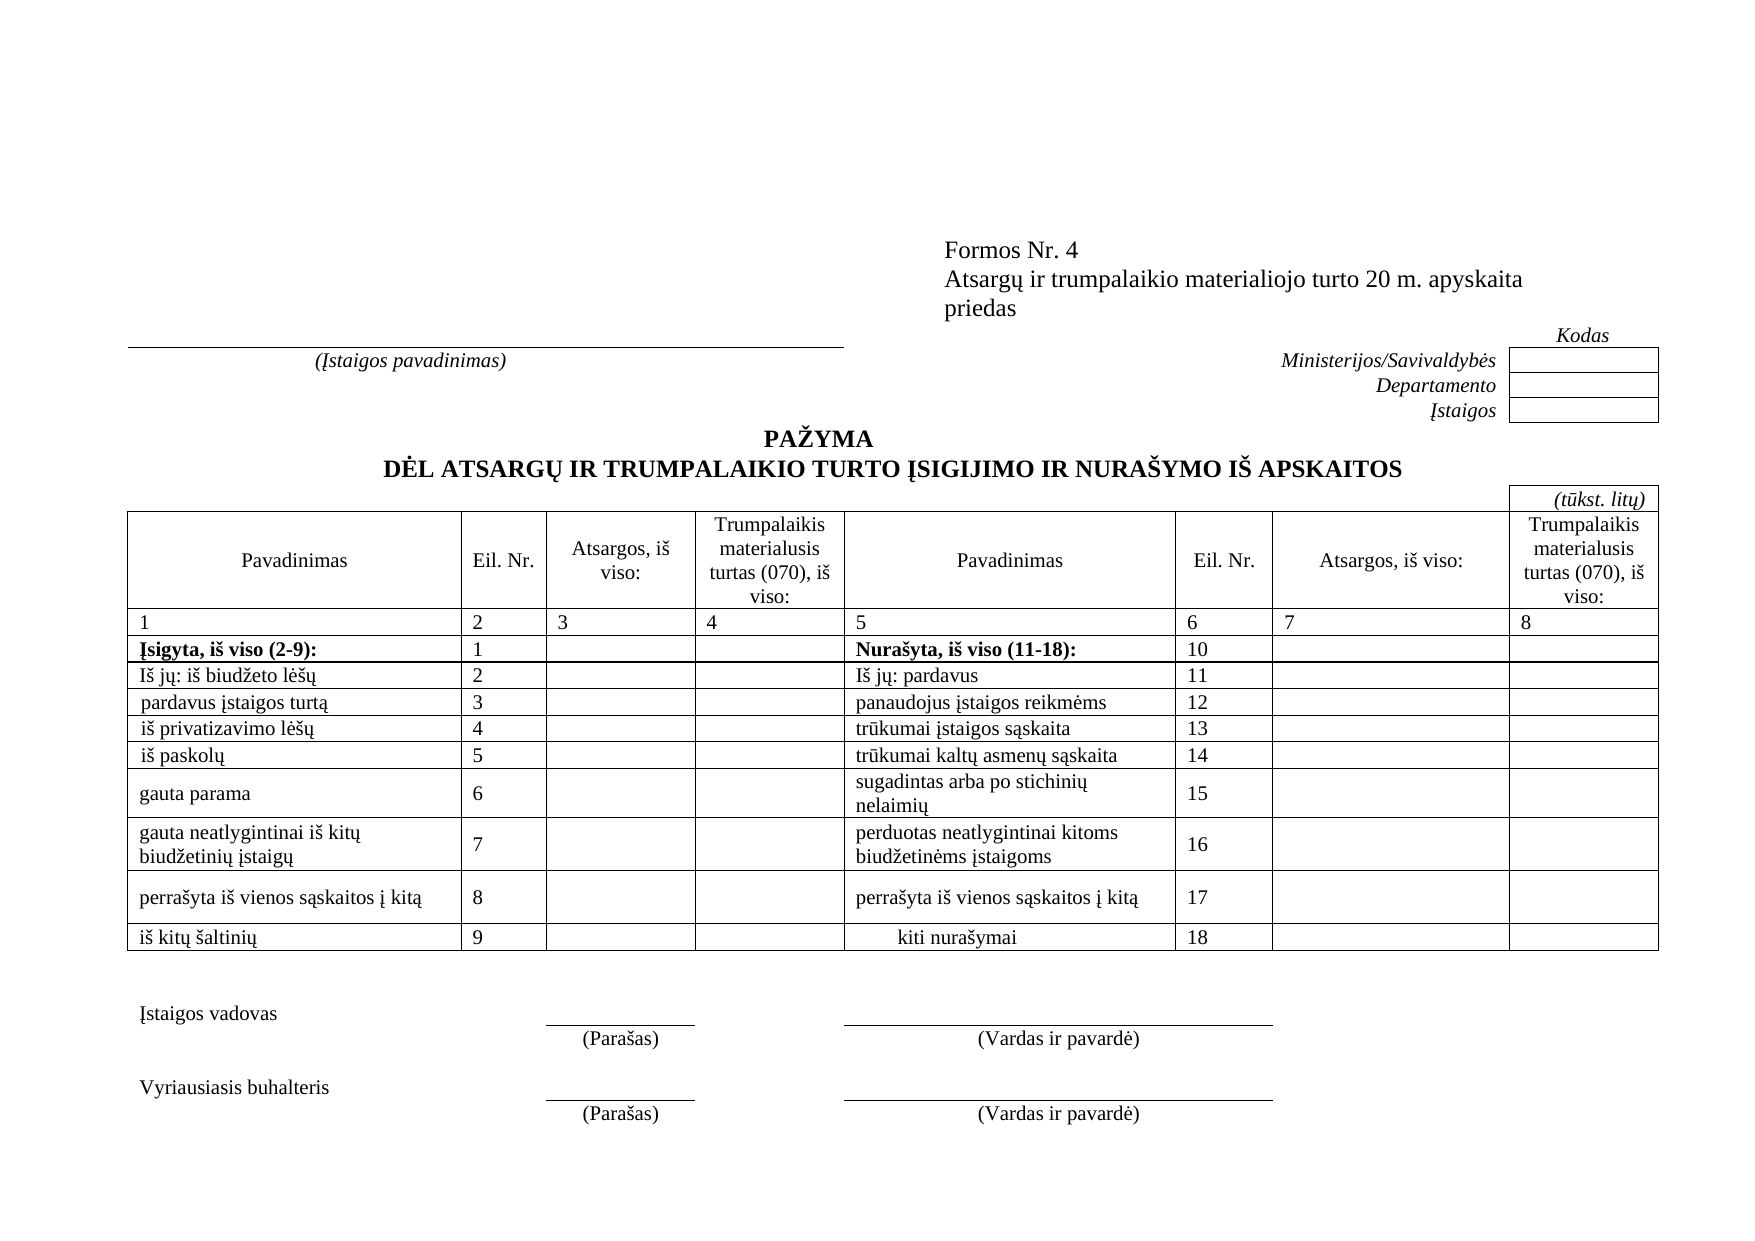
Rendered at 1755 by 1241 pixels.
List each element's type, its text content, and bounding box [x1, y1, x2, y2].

table_header Kodas [1509, 322, 1658, 347]
table_cell Atsargos, iš viso: [547, 512, 695, 608]
table_cell perrašyta iš vienos sąskaitos į kitą [128, 871, 461, 923]
table_cell 5 [462, 742, 546, 768]
table_cell iš privatizavimo lėšų [128, 716, 461, 741]
table_cell [1509, 951, 1658, 975]
table_cell pardavus įstaigos turtą [128, 689, 461, 714]
table_cell [844, 951, 1273, 975]
table_cell [1509, 1125, 1658, 1150]
table_header [979, 322, 1176, 347]
table_cell [1510, 398, 1658, 422]
table_cell gauta parama [128, 769, 461, 817]
table_cell [546, 1000, 695, 1025]
table_cell Atsargos, iš viso: [1273, 512, 1509, 608]
table_cell [979, 1125, 1176, 1150]
table_cell (Parašas) [546, 1026, 695, 1050]
table_cell 13 [1176, 716, 1272, 741]
table_cell [1273, 1100, 1509, 1125]
table_cell [1273, 636, 1509, 661]
table_cell [1273, 1000, 1509, 1025]
table_cell 16 [1176, 818, 1272, 870]
table_cell 12 [1176, 689, 1272, 714]
table_cell [1510, 924, 1658, 950]
table_cell [695, 1100, 844, 1125]
table_cell [979, 372, 1176, 397]
table_cell 5 [845, 609, 1175, 635]
table_cell Pavadinimas [128, 512, 461, 608]
table_cell [979, 1000, 1176, 1025]
table_cell 6 [462, 769, 546, 817]
table_cell [547, 769, 695, 817]
table_cell [696, 924, 844, 950]
table_cell [1273, 716, 1509, 741]
table_cell [546, 485, 695, 511]
table_cell 9 [462, 924, 546, 950]
table_cell Iš jų: iš biudžeto lėšų [128, 663, 461, 688]
table_cell [128, 485, 461, 511]
table_cell [128, 1025, 546, 1050]
table_cell Trumpalaikis materialusis turtas (070), iš viso: [696, 512, 844, 608]
table_cell [844, 347, 979, 372]
table_cell kiti nurašymai [845, 924, 1175, 950]
table_cell [1273, 742, 1509, 768]
table_cell 14 [1176, 742, 1272, 768]
table_cell [547, 742, 695, 768]
table_cell 10 [1176, 636, 1272, 661]
table_cell [1509, 1050, 1658, 1075]
text Atsargų ir trumpalaikio materialiojo turto 20 m. apyskaita [118, 264, 1636, 293]
table_cell [1273, 951, 1509, 975]
table_cell perduotas neatlygintinai kitoms biudžetinėms įstaigoms [845, 818, 1175, 870]
table_cell [844, 1075, 1273, 1100]
table_cell [1510, 818, 1658, 870]
table_cell [1273, 485, 1509, 511]
table_cell Įstaigos [1229, 397, 1509, 422]
table_cell [1273, 689, 1509, 714]
table_cell [1510, 663, 1658, 688]
table_cell [546, 372, 695, 397]
table_header [844, 322, 979, 347]
table_cell [979, 975, 1176, 1000]
table_cell [461, 1125, 546, 1150]
table_cell [695, 951, 844, 975]
table_header [1229, 322, 1509, 347]
table_cell [844, 372, 979, 397]
table_cell [844, 1000, 979, 1025]
table_cell [546, 397, 695, 422]
table_header [546, 322, 695, 347]
table_cell [1176, 397, 1229, 422]
table_cell [546, 1075, 695, 1100]
table_cell [696, 818, 844, 870]
table_cell [128, 1100, 546, 1125]
table_cell [1510, 348, 1658, 372]
table_cell 2 [462, 609, 546, 635]
table_cell [1510, 742, 1658, 768]
table_cell [696, 689, 844, 714]
table_cell [546, 975, 695, 1000]
table_cell [695, 348, 844, 372]
table_cell 8 [462, 871, 546, 923]
table_cell Įsigyta, iš viso (2-9): [128, 636, 461, 661]
table_cell [461, 372, 546, 397]
table_cell (Vardas ir pavardė) [844, 1026, 1273, 1050]
table_cell [844, 975, 979, 1000]
table_cell perrašyta iš vienos sąskaitos į kitą [845, 871, 1175, 923]
table_cell [696, 871, 844, 923]
table_cell [546, 951, 695, 975]
table_cell [1509, 975, 1658, 1000]
table_cell [546, 1050, 695, 1075]
table_cell [695, 1050, 844, 1075]
table_cell [128, 372, 461, 397]
table_cell [128, 1050, 546, 1075]
text priedas [118, 293, 1636, 322]
table_cell [461, 397, 546, 422]
table_cell [1176, 1000, 1273, 1025]
table_cell [1510, 716, 1658, 741]
table_cell [1176, 347, 1229, 372]
table_cell 2 [462, 663, 546, 688]
table_cell [547, 663, 695, 688]
table_cell [695, 1125, 844, 1150]
table_cell [1273, 769, 1509, 817]
table_header [128, 322, 461, 347]
table_cell [128, 951, 546, 975]
table_cell [1176, 372, 1229, 397]
table_cell Eil. Nr. [462, 512, 546, 608]
table_cell [696, 663, 844, 688]
table_cell [1510, 871, 1658, 923]
table_cell Iš jų: pardavus [845, 663, 1175, 688]
table_cell 6 [1176, 609, 1272, 635]
table_cell [547, 689, 695, 714]
table_cell [844, 485, 979, 511]
table_cell [1273, 1125, 1509, 1150]
table_cell [128, 397, 461, 422]
table_cell Pavadinimas [845, 512, 1175, 608]
table_cell [1510, 769, 1658, 817]
table_cell PAŽYMA [128, 422, 1509, 453]
table_cell 3 [547, 609, 695, 635]
table_cell [547, 716, 695, 741]
table_cell [1273, 975, 1509, 1000]
table_cell [979, 485, 1176, 511]
table_cell 3 [462, 689, 546, 714]
table_cell [547, 871, 695, 923]
table_cell trūkumai kaltų asmenų sąskaita [845, 742, 1175, 768]
table_cell [1176, 485, 1273, 511]
table_cell Vyriausiasis buhalteris [128, 1075, 546, 1100]
table_cell [844, 1125, 979, 1150]
table_cell [1273, 1075, 1509, 1100]
table_cell [696, 742, 844, 768]
table_cell panaudojus įstaigos reikmėms [845, 689, 1175, 714]
table_cell [128, 975, 461, 1000]
table_cell 7 [1273, 609, 1509, 635]
table_cell [844, 397, 979, 422]
table_cell iš paskolų [128, 742, 461, 768]
table_cell [547, 818, 695, 870]
table_cell [1273, 924, 1509, 950]
table_header [1176, 322, 1229, 347]
text Formos Nr. 4 [118, 235, 1636, 264]
table_cell Trumpalaikis materialusis turtas (070), iš viso: [1510, 512, 1658, 608]
table_cell [547, 924, 695, 950]
table_cell [1273, 1050, 1509, 1075]
table_cell [1176, 1125, 1273, 1150]
table_cell [128, 1125, 461, 1150]
table_cell gauta neatlygintinai iš kitų biudžetinių įstaigų [128, 818, 461, 870]
table_cell [1510, 689, 1658, 714]
table_cell Eil. Nr. [1176, 512, 1272, 608]
table_cell Nurašyta, iš viso (11-18): [845, 636, 1175, 661]
table_cell Įstaigos vadovas [128, 1000, 461, 1025]
table_cell [461, 1000, 546, 1025]
table_cell (Parašas) [546, 1101, 695, 1125]
table_cell trūkumai įstaigos sąskaita [845, 716, 1175, 741]
table_cell 1 [462, 636, 546, 661]
table_cell [546, 1125, 695, 1150]
table_cell Departamento [1229, 372, 1509, 397]
table_cell [979, 397, 1176, 422]
table_cell [695, 1025, 844, 1050]
table_cell [695, 397, 844, 422]
table_cell [695, 372, 844, 397]
table_cell Ministerijos/Savivaldybės [1229, 347, 1509, 372]
table_cell [461, 485, 546, 511]
table_header [461, 322, 546, 347]
table_cell 17 [1176, 871, 1272, 923]
table_cell [696, 716, 844, 741]
table_cell 18 [1176, 924, 1272, 950]
table_cell [1509, 1025, 1658, 1050]
table_cell [1273, 871, 1509, 923]
table_cell [1273, 818, 1509, 870]
table_cell 4 [462, 716, 546, 741]
table_cell [696, 636, 844, 661]
table_cell 8 [1510, 609, 1658, 635]
table_cell (Įstaigos pavadinimas) [128, 348, 695, 372]
table_cell 1 [128, 609, 461, 635]
table_cell (Vardas ir pavardė) [844, 1101, 1273, 1125]
table_cell iš kitų šaltinių [128, 924, 461, 950]
table_cell [695, 975, 844, 1000]
table_cell [695, 1075, 844, 1100]
table_cell [1510, 373, 1658, 397]
table_cell [695, 1000, 844, 1025]
table_cell [1273, 663, 1509, 688]
table_cell [1176, 975, 1273, 1000]
table_header [695, 322, 844, 347]
table_cell [1273, 1025, 1509, 1050]
table_cell 7 [462, 818, 546, 870]
table_cell [1509, 1075, 1658, 1100]
table_cell (tūkst. litų) [1510, 486, 1658, 511]
table_cell 4 [696, 609, 844, 635]
table_cell [696, 769, 844, 817]
table_cell 11 [1176, 663, 1272, 688]
table_cell [1509, 1100, 1658, 1125]
table_cell 15 [1176, 769, 1272, 817]
table_cell DĖL ATSARGŲ IR TRUMPALAIKIO TURTO ĮSIGIJIMO IR NURAŠYMO IŠ APSKAITOS [128, 453, 1658, 484]
table_cell [461, 975, 546, 1000]
table_cell sugadintas arba po stichinių nelaimių [845, 769, 1175, 817]
table_cell [844, 1050, 1273, 1075]
table_cell [695, 485, 844, 511]
table_cell [1510, 636, 1658, 661]
table_cell [979, 347, 1176, 372]
table_cell [1509, 423, 1658, 453]
table_cell [1509, 1000, 1658, 1025]
table_cell [547, 636, 695, 661]
